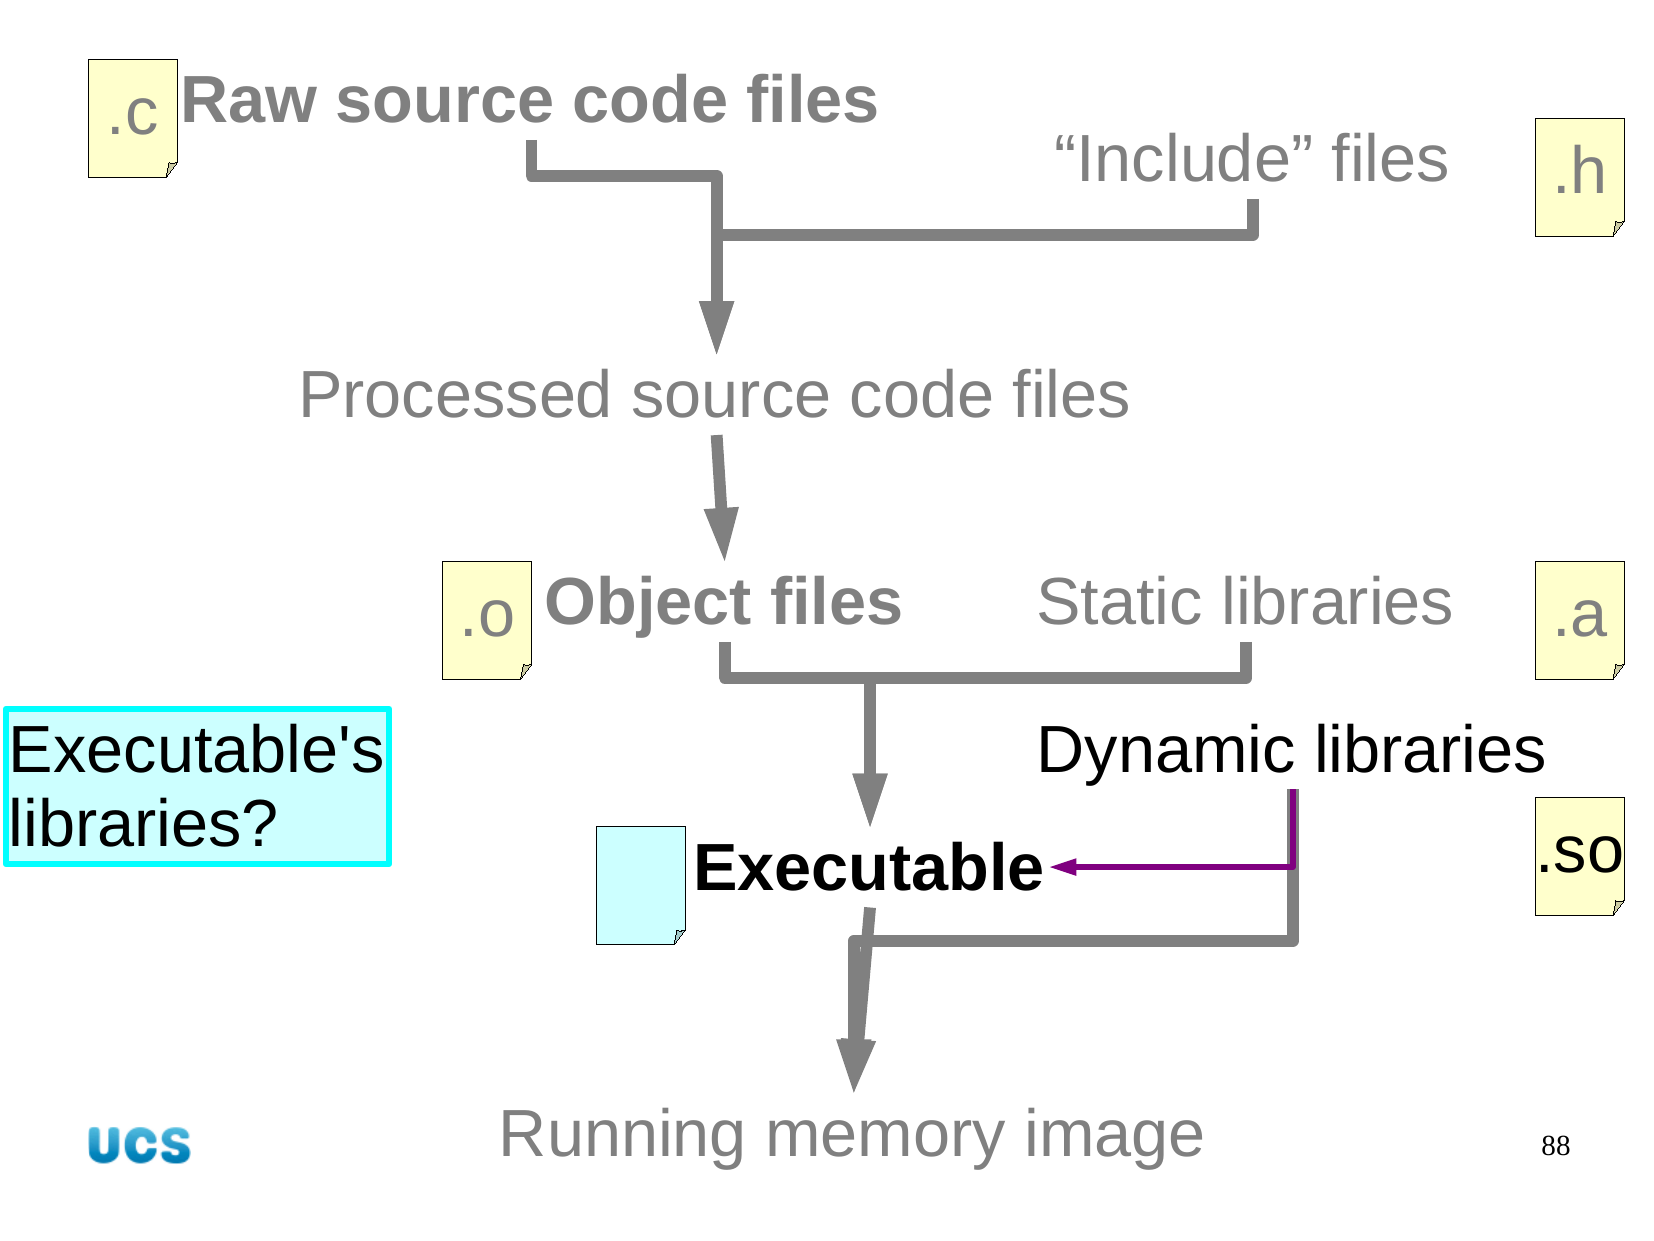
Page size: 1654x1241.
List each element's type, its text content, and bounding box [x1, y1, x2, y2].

text_box Dynamic libraries [1033, 708, 1552, 790]
text_box [596, 826, 686, 945]
text_box Object files [541, 561, 908, 642]
picture [88, 1126, 191, 1165]
text_box Executable [690, 826, 1050, 908]
text_box .so [1535, 797, 1625, 916]
text_box .o [442, 561, 532, 680]
text_box .h [1535, 118, 1625, 237]
text_box Static libraries [1033, 561, 1460, 642]
text_box .c [88, 59, 178, 178]
text_box “Include” files [1051, 118, 1455, 199]
text_box Running memory image [496, 1092, 1212, 1174]
text_box Executable's libraries? [5, 708, 390, 865]
text_box .a [1535, 561, 1625, 680]
text_box Processed source code files [295, 354, 1139, 436]
text_box Raw source code files [178, 59, 886, 140]
